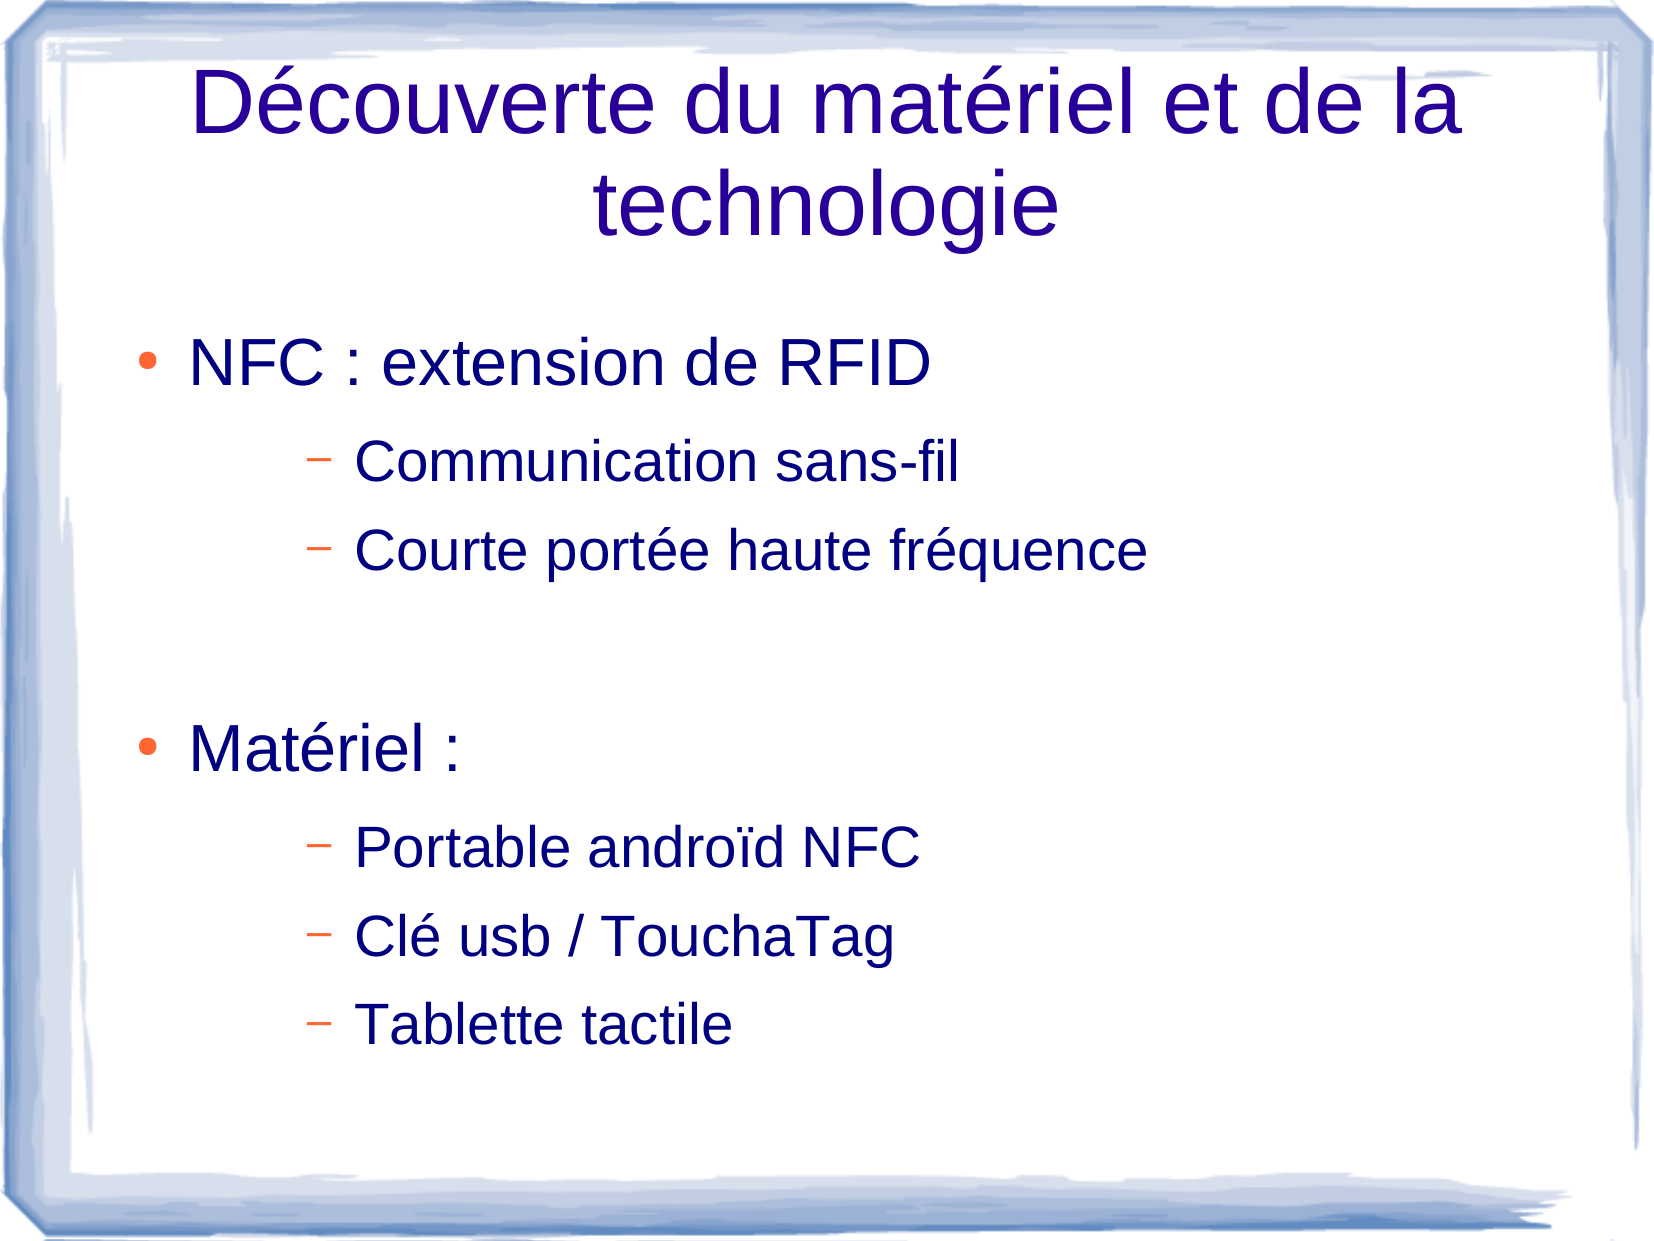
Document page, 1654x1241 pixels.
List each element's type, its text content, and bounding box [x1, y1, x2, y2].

title Découverte du matériel et de la technologie [82, 49, 1571, 257]
picture [0, 0, 1654, 1241]
list NFC : extension de RFID Communication sans-fil Courte portée haute fréquence Matériel : Portable androïd NFC Clé usb / TouchaTag Tablette tactile [118, 324, 1571, 1058]
